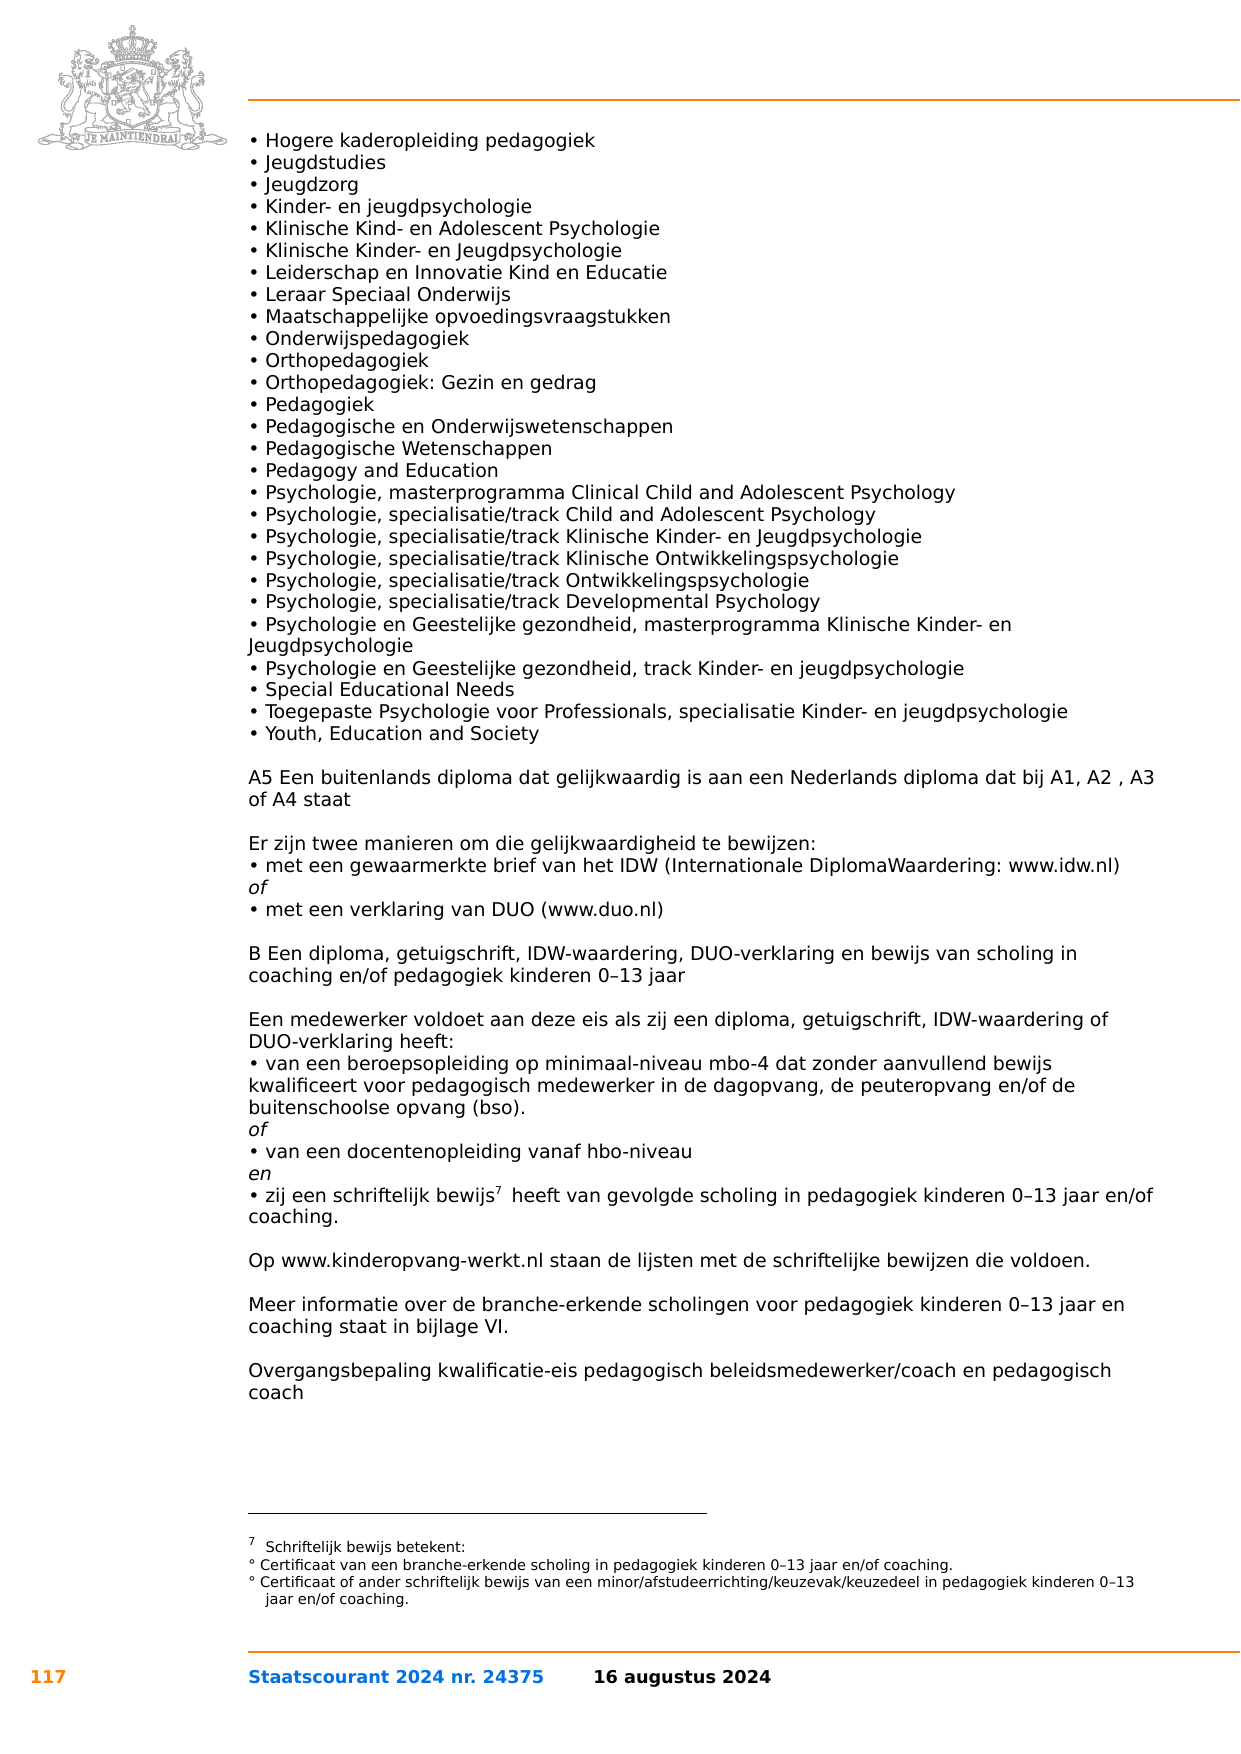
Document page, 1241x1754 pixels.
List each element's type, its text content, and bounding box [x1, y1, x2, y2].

text of [248, 1118, 1163, 1141]
text en [248, 1162, 1163, 1184]
text • Toegepaste Psychologie voor Professionals, specialisatie Kinder- en jeugdpsychologie [248, 701, 1163, 723]
text Er zijn twee manieren om die gelijkwaardigheid te bewijzen: [248, 833, 1163, 855]
text • Jeugdstudies [248, 152, 1163, 174]
text • van een beroepsopleiding op minimaal-niveau mbo-4 dat zonder aanvullend bewijs kwalificeert voor pedagogisch medewerker in de dagopvang, de peuteropvang en/of de buitenschoolse opvang (bso). [248, 1053, 1163, 1118]
text Op www.kinderopvang-werkt.nl staan de lijsten met de schriftelijke bewijzen die voldoen. [248, 1250, 1163, 1272]
text of [248, 877, 1163, 899]
text • Youth, Education and Society [248, 723, 1163, 745]
text Meer informatie over de branche-erkende scholingen voor pedagogiek kinderen 0–13 jaar en coaching staat in bijlage VI. [248, 1294, 1163, 1338]
text ° Certificaat van een branche-erkende scholing in pedagogiek kinderen 0–13 jaar en/of coaching. [248, 1557, 1163, 1574]
text • Special Educational Needs [248, 679, 1163, 701]
text • Pedagogische en Onderwijswetenschappen [248, 416, 1163, 438]
text • Orthopedagogiek: Gezin en gedrag [248, 372, 1163, 394]
text • Onderwijspedagogiek [248, 328, 1163, 350]
text • Klinische Kinder- en Jeugdpsychologie [248, 240, 1163, 262]
text • Pedagogiek [248, 394, 1163, 416]
text • Maatschappelijke opvoedingsvraagstukken [248, 306, 1163, 328]
text Overgangsbepaling kwalificatie-eis pedagogisch beleidsmedewerker/coach en pedagogisch coach [248, 1360, 1163, 1404]
text A5 Een buitenlands diploma dat gelijkwaardig is aan een Nederlands diploma dat bij A1, A2 , A3 of A4 staat [248, 767, 1163, 811]
text • Kinder- en jeugdpsychologie [248, 196, 1163, 218]
text • met een gewaarmerkte brief van het IDW (Internationale DiplomaWaardering: www.idw.nl) [248, 855, 1163, 877]
text • Psychologie, specialisatie/track Klinische Kinder- en Jeugdpsychologie [248, 526, 1163, 547]
text • Klinische Kind- en Adolescent Psychologie [248, 218, 1163, 240]
text • Jeugdzorg [248, 174, 1163, 196]
text • Pedagogy and Education [248, 459, 1163, 482]
text • Psychologie, masterprogramma Clinical Child and Adolescent Psychology [248, 482, 1163, 503]
text ° Certificaat of ander schriftelijk bewijs van een minor/afstudeerrichting/keuzevak/keuzedeel in pedagogiek kinderen 0–13 jaar en/of coaching. [248, 1574, 1163, 1608]
text • Psychologie, specialisatie/track Child and Adolescent Psychology [248, 503, 1163, 526]
text • Leraar Speciaal Onderwijs [248, 284, 1163, 306]
picture [38, 25, 227, 150]
text • Psychologie, specialisatie/track Developmental Psychology [248, 591, 1163, 613]
text • Psychologie, specialisatie/track Ontwikkelingspsychologie [248, 569, 1163, 591]
text • Orthopedagogiek [248, 350, 1163, 372]
text • zij een schriftelijk bewijs heeft van gevolgde scholing in pedagogiek kinderen 0–13 jaar en/of coaching. [248, 1184, 1163, 1228]
text • met een verklaring van DUO (www.duo.nl) [248, 899, 1163, 921]
text • van een docentenopleiding vanaf hbo-niveau [248, 1141, 1163, 1162]
text • Psychologie, specialisatie/track Klinische Ontwikkelingspsychologie [248, 547, 1163, 569]
text B Een diploma, getuigschrift, IDW-waardering, DUO-verklaring en bewijs van scholing in coaching en/of pedagogiek kinderen 0–13 jaar [248, 943, 1163, 987]
text Een medewerker voldoet aan deze eis als zij een diploma, getuigschrift, IDW-waardering of DUO-verklaring heeft: [248, 1009, 1163, 1053]
text • Leiderschap en Innovatie Kind en Educatie [248, 262, 1163, 284]
text Schriftelijk bewijs betekent: [248, 1535, 1163, 1557]
text • Hogere kaderopleiding pedagogiek [248, 130, 1163, 152]
text • Psychologie en Geestelijke gezondheid, track Kinder- en jeugdpsychologie [248, 657, 1163, 679]
text • Psychologie en Geestelijke gezondheid, masterprogramma Klinische Kinder- en Jeugdpsychologie [248, 613, 1163, 657]
text • Pedagogische Wetenschappen [248, 438, 1163, 459]
